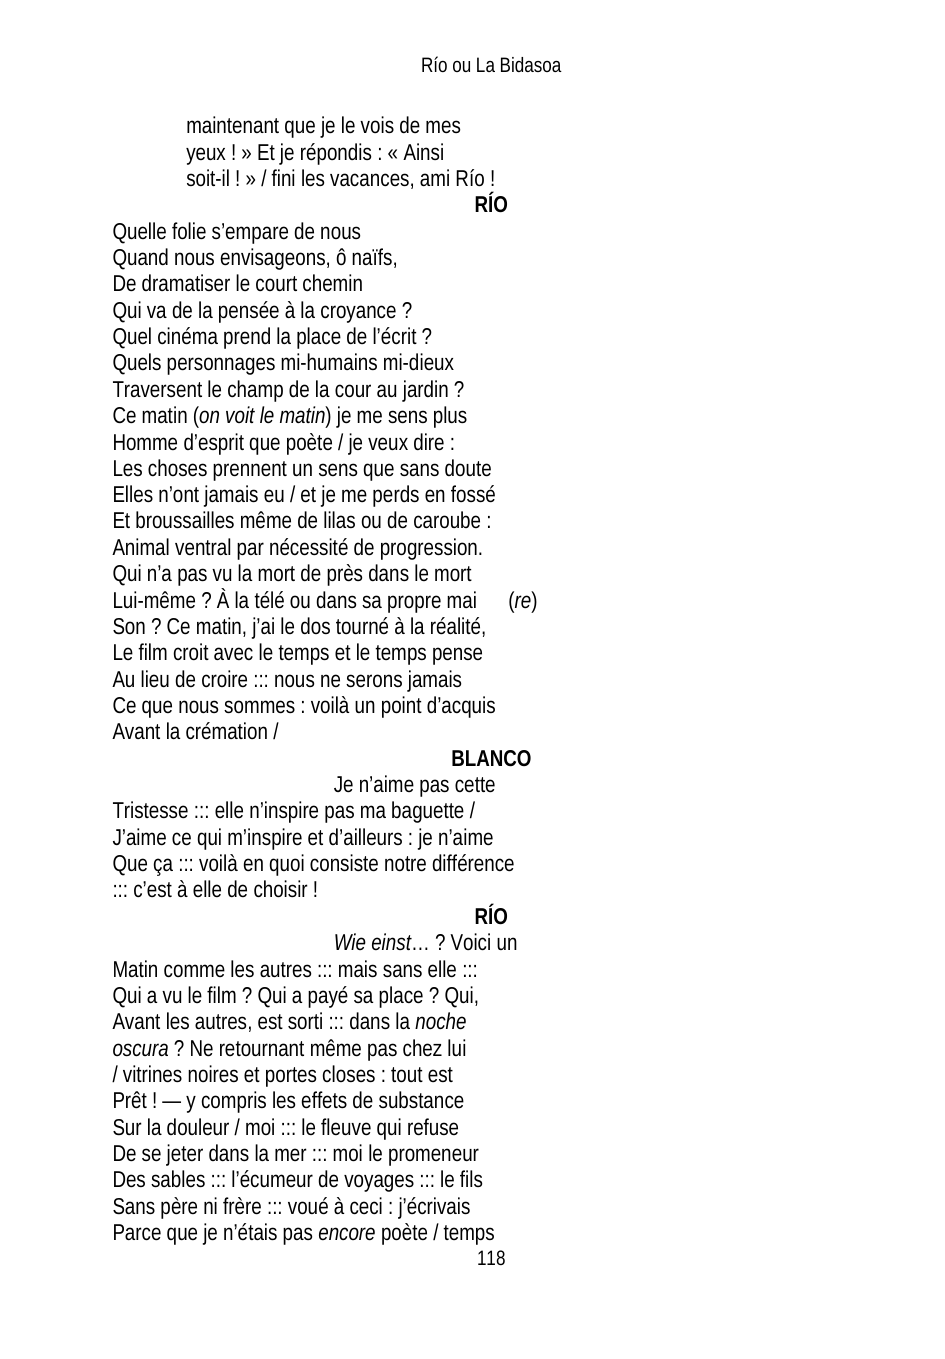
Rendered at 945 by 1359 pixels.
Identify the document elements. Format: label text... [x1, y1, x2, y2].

text Parce que je n’étais pas encore poète / temps [112, 1219, 870, 1245]
text Le film croit avec le temps et le temps pense [112, 639, 870, 666]
text RÍO [112, 903, 870, 929]
text oscura ? Ne retournant même pas chez lui [112, 1034, 870, 1061]
text Des sables ::: l’écumeur de voyages ::: le fils [112, 1166, 870, 1193]
text Au lieu de croire ::: nous ne serons jamais [112, 666, 870, 692]
text Qui va de la pensée à la croyance ? [112, 297, 870, 323]
text Quels personnages mi-humains mi-dieux [112, 349, 870, 376]
text Quelle folie s’empare de nous [112, 218, 870, 244]
text Matin comme les autres ::: mais sans elle ::: [112, 956, 870, 982]
text Les choses prennent un sens que sans doute [112, 455, 870, 481]
text yeux ! » Et je répondis : « Ainsi [112, 138, 870, 165]
text Que ça ::: voilà en quoi consiste notre différence [112, 850, 870, 876]
text Tristesse ::: elle n’inspire pas ma baguette / [112, 797, 870, 824]
text Homme d’esprit que poète / je veux dire : [112, 428, 870, 455]
text Qui n’a pas vu la mort de près dans le mort [112, 560, 870, 587]
text Animal ventral par nécessité de progression. [112, 534, 870, 560]
text De se jeter dans la mer ::: moi le promeneur [112, 1140, 870, 1166]
text RÍO [112, 191, 870, 218]
text Et broussailles même de lilas ou de caroube : [112, 507, 870, 534]
text J’aime ce qui m’inspire et d’ailleurs : je n’aime [112, 824, 870, 850]
text soit-il ! » / fini les vacances, ami Río ! [112, 165, 870, 191]
text Prêt ! — y compris les effets de substance [112, 1087, 870, 1114]
text Son ? Ce matin, j’ai le dos tourné à la réalité, [112, 613, 870, 639]
text / vitrines noires et portes closes : tout est [112, 1061, 870, 1087]
text Wie einst… ? Voici un [333, 929, 870, 956]
text Elles n’ont jamais eu / et je me perds en fossé [112, 481, 870, 507]
text maintenant que je le vois de mes [112, 112, 870, 138]
text Qui a vu le film ? Qui a payé sa place ? Qui, [112, 982, 870, 1008]
text Ce que nous sommes : voilà un point d’acquis [112, 692, 870, 718]
text ::: c’est à elle de choisir ! [112, 876, 870, 903]
text De dramatiser le court chemin [112, 270, 870, 297]
text Je n’aime pas cette [260, 771, 870, 797]
text Lui-même ? À la télé ou dans sa propre mai (re) [112, 587, 870, 613]
text Quand nous envisageons, ô naïfs, [112, 244, 870, 270]
text Avant la crémation / [112, 718, 870, 745]
text Ce matin (on voit le matin) je me sens plus [112, 402, 870, 428]
text Sur la douleur / moi ::: le fleuve qui refuse [112, 1114, 870, 1140]
text Traversent le champ de la cour au jardin ? [112, 376, 870, 402]
text Avant les autres, est sorti ::: dans la noche [112, 1008, 870, 1034]
text Sans père ni frère ::: voué à ceci : j’écrivais [112, 1193, 870, 1219]
text BLANCO [112, 745, 870, 771]
text Quel cinéma prend la place de l’écrit ? [112, 323, 870, 349]
